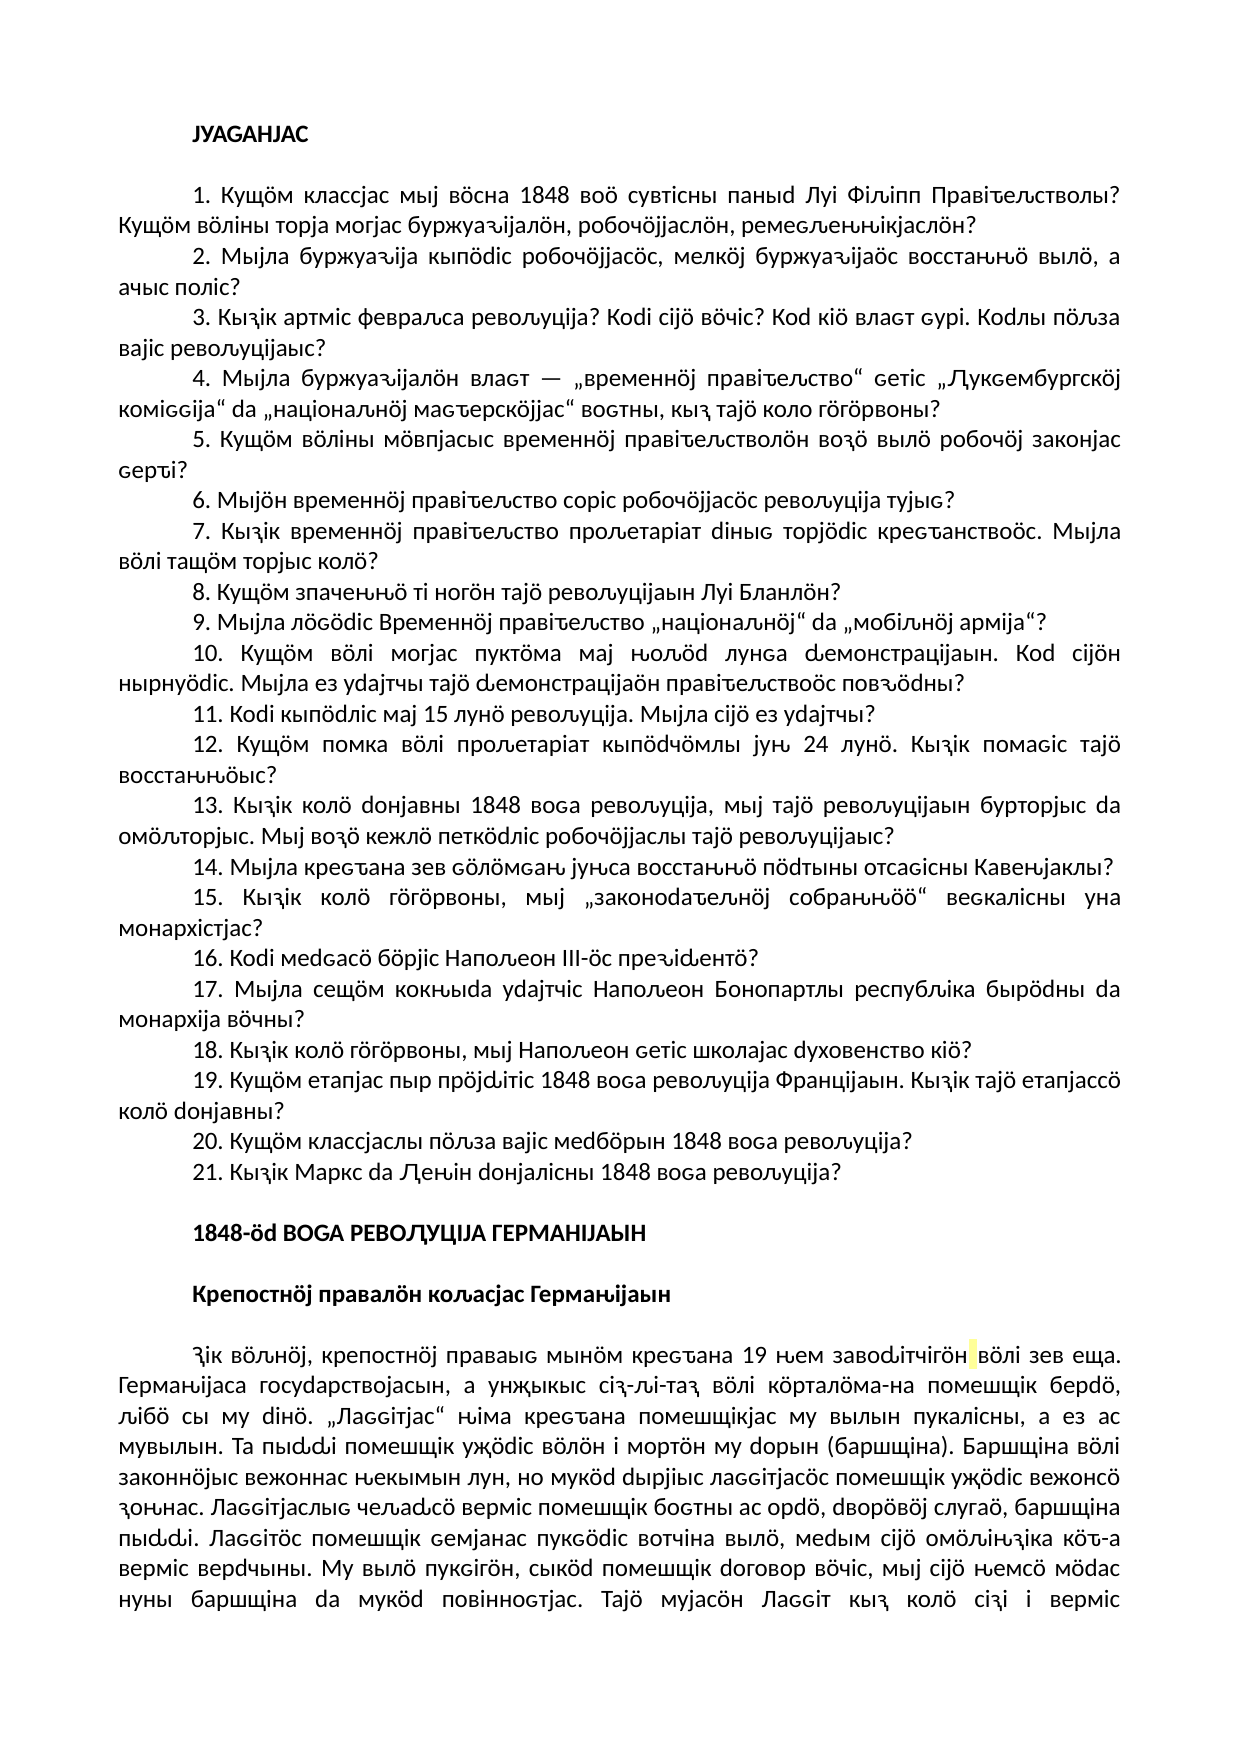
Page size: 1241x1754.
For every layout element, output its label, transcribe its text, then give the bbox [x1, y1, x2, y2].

text 6. Мыјӧн временнӧј правіԏеԉство соріс робочӧјјасӧс ревоԉуціја тујыԍ? [118, 484, 1122, 515]
text 1. Кущӧм классјас мыј вӧсна 1848 воӧ сувтісны паныԁ Луі Фіԉіпп Правіԏеԉстволы? Кущӧм вӧліны торја могјас буржуаԅіјалӧн, робочӧјјаслӧн, ремеԍԉеԋԋікјаслӧн? [118, 179, 1122, 240]
text Крепостнӧј правалӧн коԉасјас Гермаԋіјаын [118, 1278, 1122, 1308]
text 14. Мыјла креԍԏана зев ԍӧлӧмԍаԋ јуԋса восстаԋԋӧ пӧԁтыны отсаԍісны Кавеԋјаклы? [118, 851, 1122, 881]
text 17. Мыјла сещӧм кокԋыԁа уԁајтчіс Напоԉеон Бонопартлы респубԉіка бырӧԁны ԁа монархіја вӧчны? [118, 973, 1122, 1034]
text 12. Кущӧм помка вӧлі проԉетаріат кыпӧԁчӧмлы јуԋ 24 лунӧ. Кыԇік помаԍіс тајӧ восстаԋԋӧыс? [118, 728, 1122, 789]
text 2. Мыјла буржуаԅіја кыпӧԁіс робочӧјјасӧс, мелкӧј буржуаԅіјаӧс восстаԋԋӧ вылӧ, а ачыс поліс? [118, 240, 1122, 301]
text 9. Мыјла лӧԍӧԁіс Временнӧј правіԏеԉство „націонаԉнӧј“ ԁа „мобіԉнӧј арміја“? [118, 606, 1122, 637]
text 13. Кыԇік колӧ ԁонјавны 1848 воԍа ревоԉуціја, мыј тајӧ ревоԉуціјаын бурторјыс ԁа омӧԉторјыс. Мыј воԇӧ кежлӧ петкӧԁліс робочӧјјаслы тајӧ ревоԉуціјаыс? [118, 789, 1122, 851]
text ЈУАԌАНЈАС [118, 118, 1122, 149]
text 18. Кыԇік колӧ гӧгӧрвоны, мыј Напоԉеон ԍетіс школајас ԁуховенство кіӧ? [118, 1034, 1122, 1064]
text 11. Коԁі кыпӧԁліс мај 15 лунӧ ревоԉуціја. Мыјла сіјӧ ез уԁајтчы? [118, 698, 1122, 728]
text 10. Кущӧм вӧлі могјас пуктӧма мај ԋоԉӧԁ лунԍа ԃемонстраціјаын. Коԁ сіјӧн нырнуӧԁіс. Мыјла ез уԁајтчы тајӧ ԃемонстраціјаӧн правіԏеԉствоӧс повԅӧԁны? [118, 637, 1122, 698]
text 19. Кущӧм етапјас пыр прӧјԃітіс 1848 воԍа ревоԉуціја Франціјаын. Кыԇік тајӧ етапјассӧ колӧ ԁонјавны? [118, 1064, 1122, 1125]
text 21. Кыԇік Маркс ԁа Ԉеԋін ԁонјалісны 1848 воԍа ревоԉуціја? [118, 1156, 1122, 1186]
text 20. Кущӧм классјаслы пӧԉза вајіс меԁбӧрын 1848 воԍа ревоԉуціја? [118, 1125, 1122, 1156]
text Ԇік вӧԉнӧј, крепостнӧј праваыԍ мынӧм креԍԏана 19 ԋем завоԃітчігӧн вӧлі зев еща. Гермаԋіјаса госуԁарствојасын, а унҗыкыс сіԇ-ԉі-таԇ вӧлі кӧрталӧма-на помешщік берԁӧ, ԉібӧ сы му ԁінӧ. „Лаԍԍітјас“ ԋіма креԍԏана помешщікјас му вылын пукалісны, а ез ас мувылын. Та пыԃԃі помешщік уҗӧԁіс вӧлӧн і мортӧн му ԁорын (баршщіна). Баршщіна вӧлі законнӧјыс вежоннас ԋекымын лун, но мукӧԁ ԁырјіыс лаԍԍітјасӧс помешщік уҗӧԁіс вежонсӧ ԇоԋнас. Лаԍԍітјаслыԍ чеԉаԃсӧ верміс помешщік боԍтны ас орԁӧ, ԁворӧвӧј слугаӧ, баршщіна пыԃԃі. Лаԍԍітӧс помешщік ԍемјанас пукԍӧԁіс вотчіна вылӧ, меԁым сіјӧ омӧԉіԋԇіка кӧԏ-а верміс верԁчыны. Му вылӧ пукԍігӧн, сыкӧԁ помешщік ԁоговор вӧчіс, мыј сіјӧ ԋемсӧ мӧԁас нуны баршщіна ԁа мукӧԁ повінноԍтјас. Тајӧ мујасӧн Лаԍԍіт кыԇ колӧ сіԇі і верміс [118, 1339, 1122, 1614]
text 8. Кущӧм зпачеԋԋӧ ті ногӧн тајӧ ревоԉуціјаын Луі Бланлӧн? [118, 576, 1122, 606]
text 7. Кыԇік временнӧј правіԏеԉство проԉетаріат ԁіныԍ торјӧԁіс креԍԏанствоӧс. Мыјла вӧлі тащӧм торјыс колӧ? [118, 515, 1122, 576]
text 5. Кущӧм вӧліны мӧвпјасыс временнӧј правіԏеԉстволӧн воԇӧ вылӧ робочӧј законјас ԍерԏі? [118, 423, 1122, 484]
text 4. Мыјла буржуаԅіјалӧн влаԍт — „временнӧј правіԏеԉство“ ԍетіс „Ԉукԍембургскӧј коміԍԍіја“ ԁа „націонаԉнӧј маԍԏерскӧјјас“ воԍтны, кыԇ тајӧ коло гӧгӧрвоны? [118, 362, 1122, 423]
text 3. Кыԇік артміс февраԉса ревоԉуціја? Коԁі сіјӧ вӧчіс? Коԁ кіӧ влаԍт ԍурі. Коԁлы пӧԉза вајіс ревоԉуціјаыс? [118, 301, 1122, 362]
text 1848-ӧԁ ВОԌА РЕВОԈУЦІЈА ГЕРМАНІЈАЫН [118, 1217, 1122, 1247]
text 16. Коԁі меԁԍасӧ бӧрјіс Напоԉеон ІІІ-ӧс преԅіԃентӧ? [118, 942, 1122, 973]
text 15. Кыԇік колӧ гӧгӧрвоны, мыј „законоԁаԏеԉнӧј собраԋԋӧӧ“ веԍкалісны уна монархістјас? [118, 881, 1122, 942]
